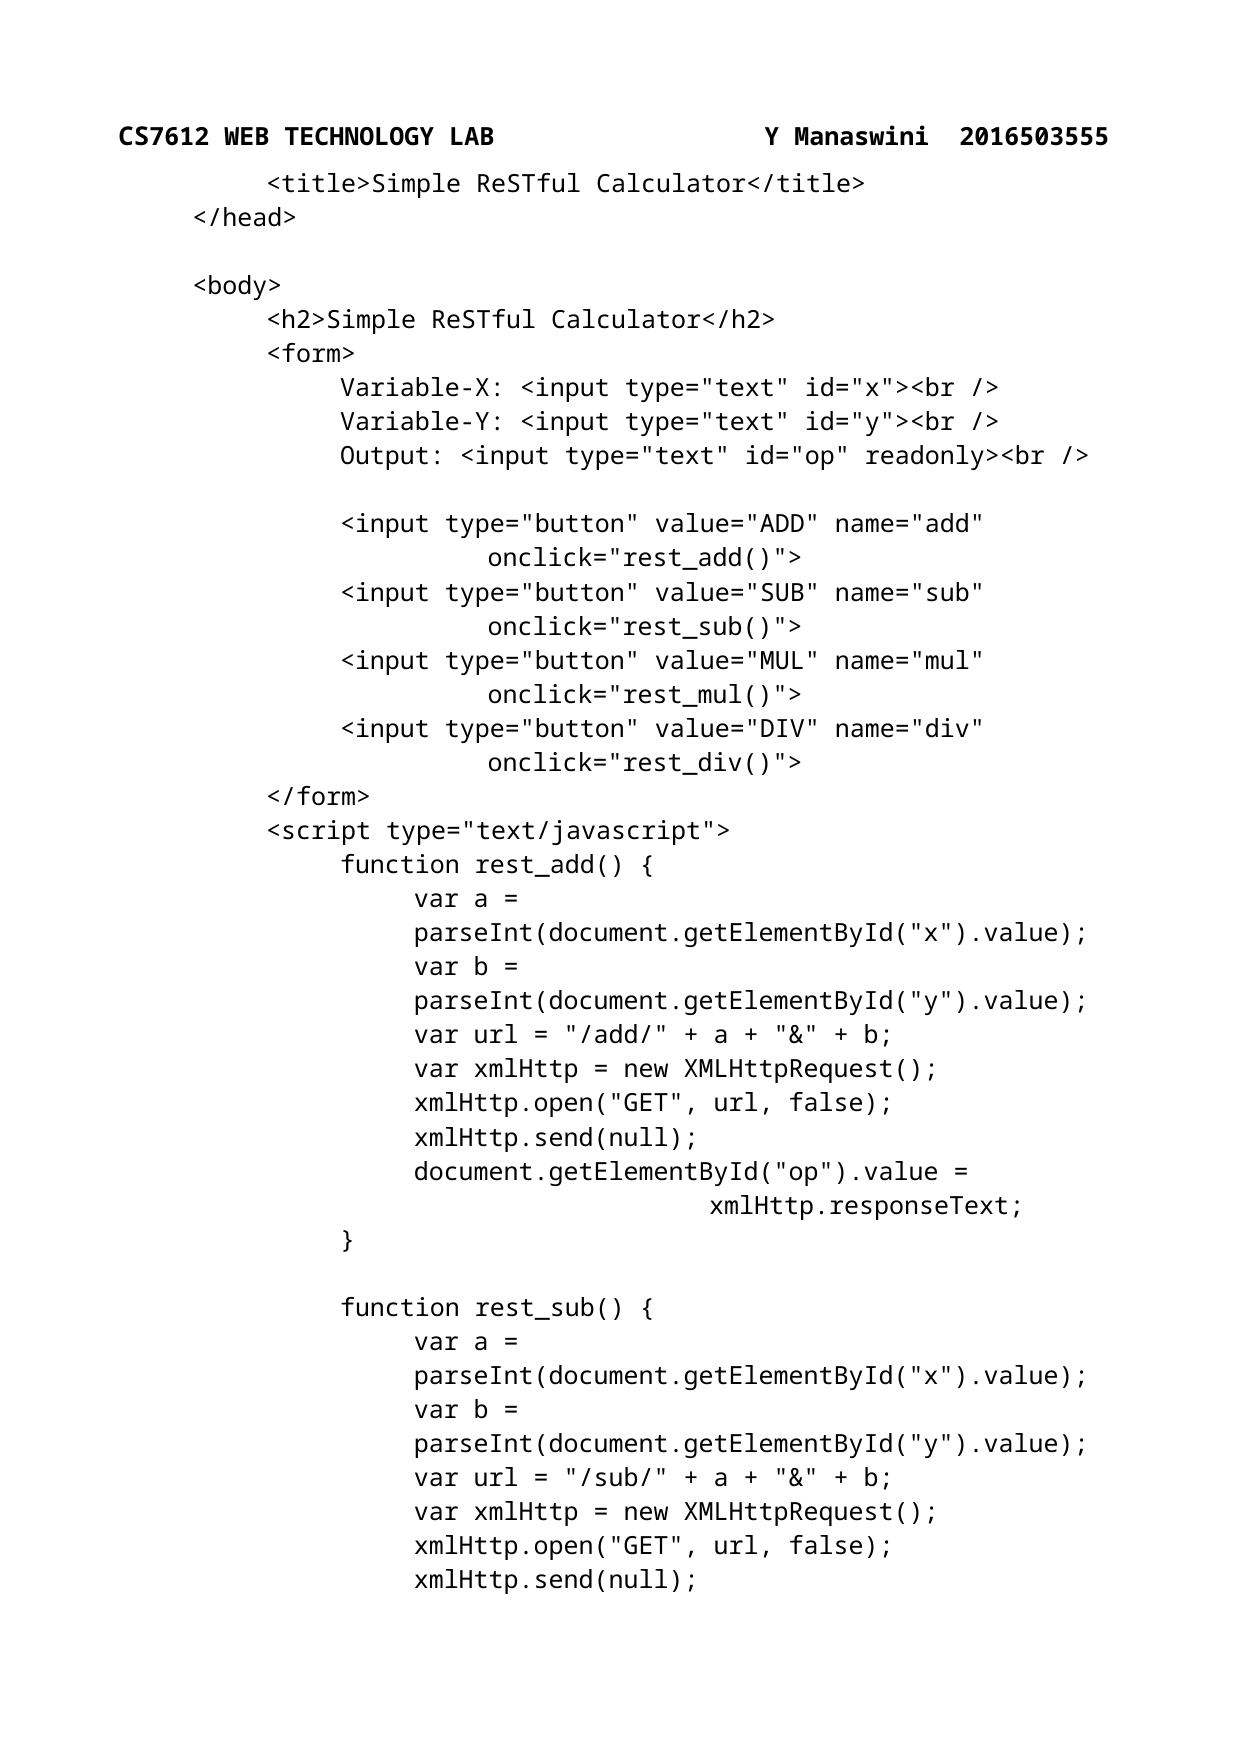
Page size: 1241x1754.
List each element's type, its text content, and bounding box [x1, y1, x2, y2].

text var url = "/sub/" + a + "&" + b; [118, 1460, 1122, 1494]
text var a = parseInt(document.getElementById("x").value); [118, 881, 1122, 949]
text <input type="button" value="SUB" name="sub" onclick="rest_sub()"> [118, 574, 1122, 642]
text Variable-X: <input type="text" id="x"><br /> [118, 370, 1122, 404]
text Variable-Y: <input type="text" id="y"><br /> [118, 404, 1122, 438]
text </form> [118, 778, 1122, 813]
text Output: <input type="text" id="op" readonly><br /> [118, 438, 1122, 472]
text var a = parseInt(document.getElementById("x").value); [118, 1323, 1122, 1392]
text xmlHttp.send(null); [118, 1562, 1122, 1596]
text </head> [118, 199, 1122, 233]
text var xmlHttp = new XMLHttpRequest(); [118, 1494, 1122, 1528]
text var url = "/add/" + a + "&" + b; [118, 1017, 1122, 1051]
text } [118, 1221, 1122, 1255]
text xmlHttp.open("GET", url, false); [118, 1528, 1122, 1562]
text <input type="button" value="DIV" name="div" onclick="rest_div()"> [118, 710, 1122, 778]
text document.getElementById("op").value = xmlHttp.responseText; [118, 1153, 1122, 1221]
text xmlHttp.open("GET", url, false); [118, 1085, 1122, 1119]
text var xmlHttp = new XMLHttpRequest(); [118, 1051, 1122, 1085]
text <title>Simple ReSTful Calculator</title> [118, 165, 1122, 199]
text <script type="text/javascript"> [118, 813, 1122, 847]
text <form> [118, 336, 1122, 370]
text function rest_add() { [118, 847, 1122, 881]
text <h2>Simple ReSTful Calculator</h2> [118, 302, 1122, 336]
text var b = parseInt(document.getElementById("y").value); [118, 949, 1122, 1017]
text var b = parseInt(document.getElementById("y").value); [118, 1392, 1122, 1460]
text <input type="button" value="MUL" name="mul" onclick="rest_mul()"> [118, 642, 1122, 710]
text <input type="button" value="ADD" name="add" onclick="rest_add()"> [118, 506, 1122, 574]
text function rest_sub() { [118, 1289, 1122, 1323]
text xmlHttp.send(null); [118, 1119, 1122, 1153]
text <body> [118, 268, 1122, 302]
